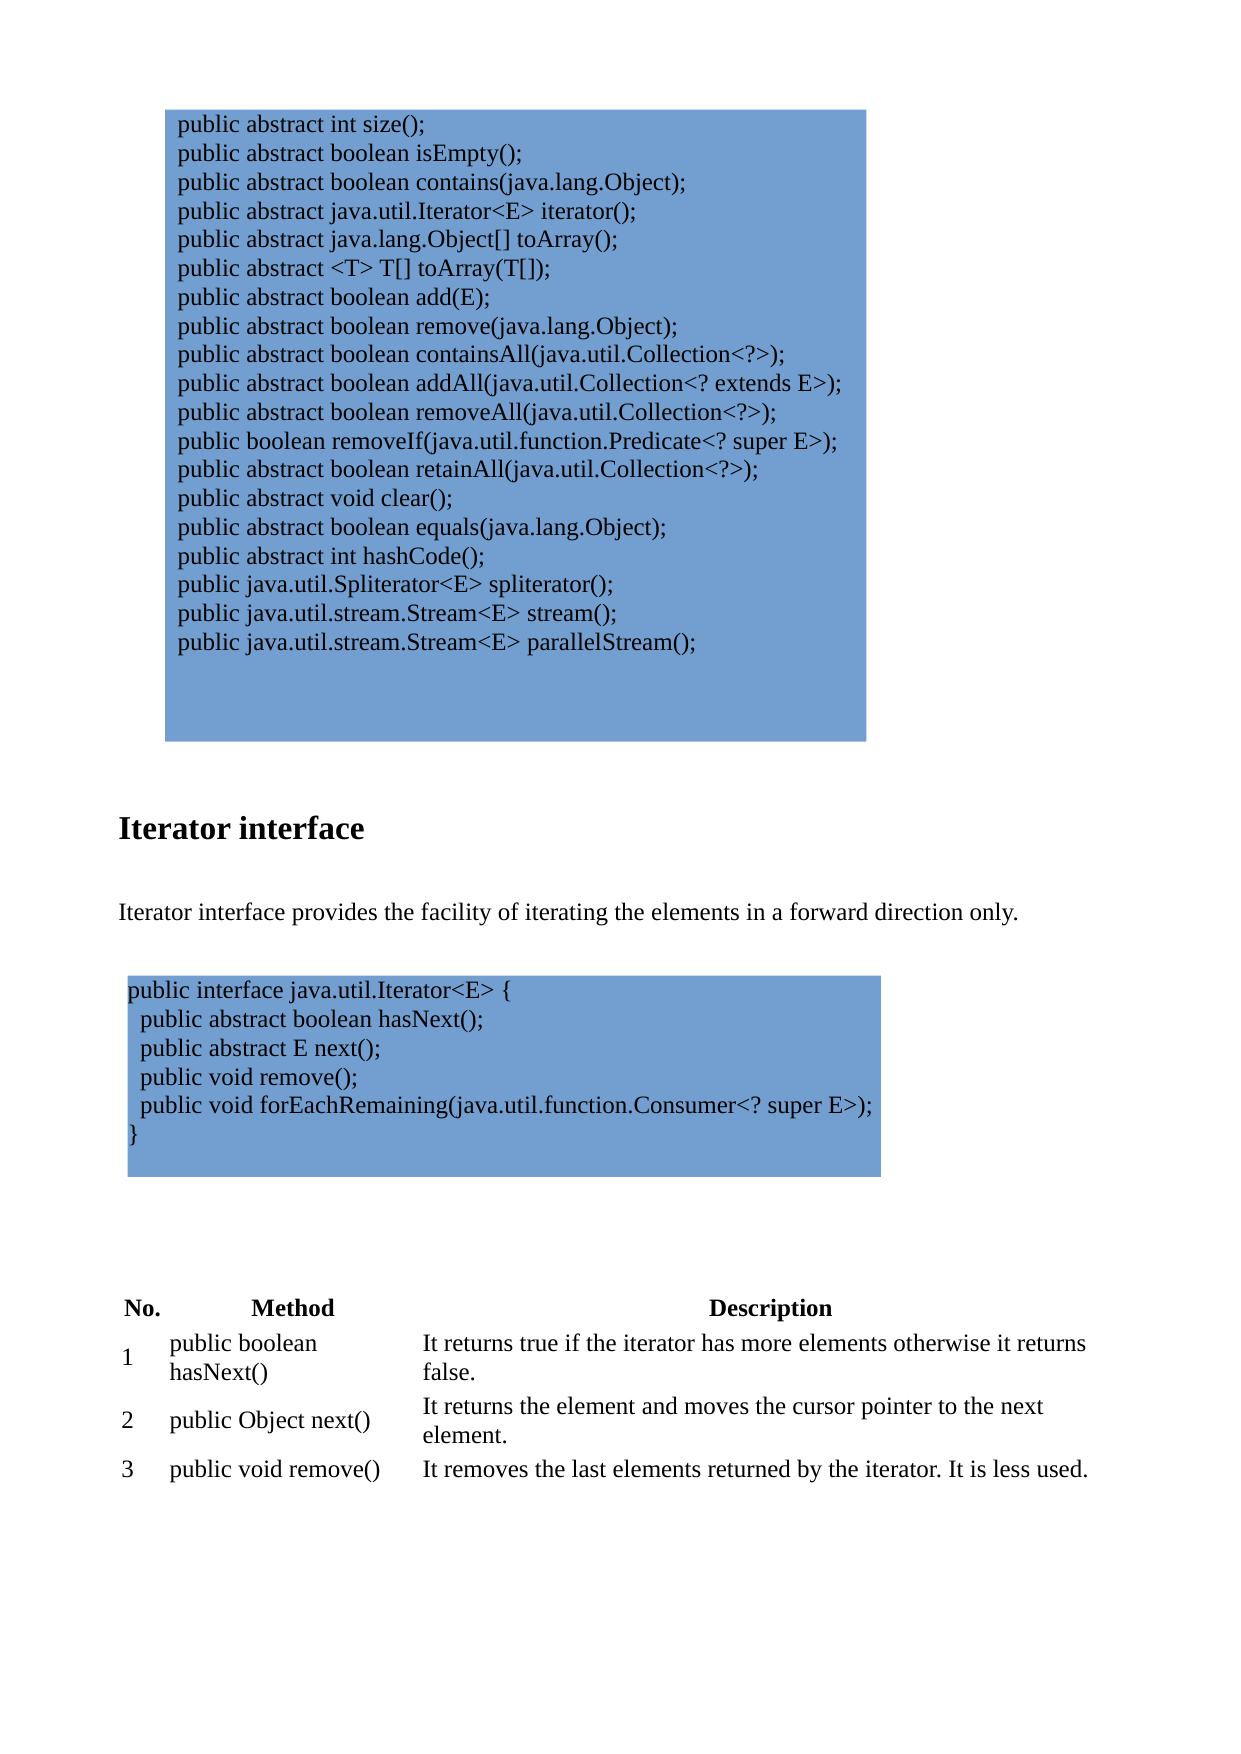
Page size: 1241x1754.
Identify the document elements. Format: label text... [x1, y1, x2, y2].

table_cell 3 [118, 1452, 166, 1486]
table_cell It returns the element and moves the cursor pointer to the next element. [419, 1388, 1122, 1452]
table_cell 2 [118, 1388, 166, 1452]
table_cell It returns true if the iterator has more elements otherwise it returns false. [419, 1325, 1122, 1388]
table_header Method [166, 1290, 419, 1325]
table_cell 1 [118, 1325, 166, 1388]
table_cell public void remove() [166, 1452, 419, 1486]
table_cell public Object next() [166, 1388, 419, 1452]
text Iterator interface provides the facility of iterating the elements in a forward direction only. [118, 897, 1122, 926]
subtitle Iterator interface [118, 808, 1122, 847]
table_header No. [118, 1290, 166, 1325]
table_cell It removes the last elements returned by the iterator. It is less used. [419, 1452, 1122, 1486]
table_header Description [419, 1290, 1122, 1325]
table_cell public boolean hasNext() [166, 1325, 419, 1388]
